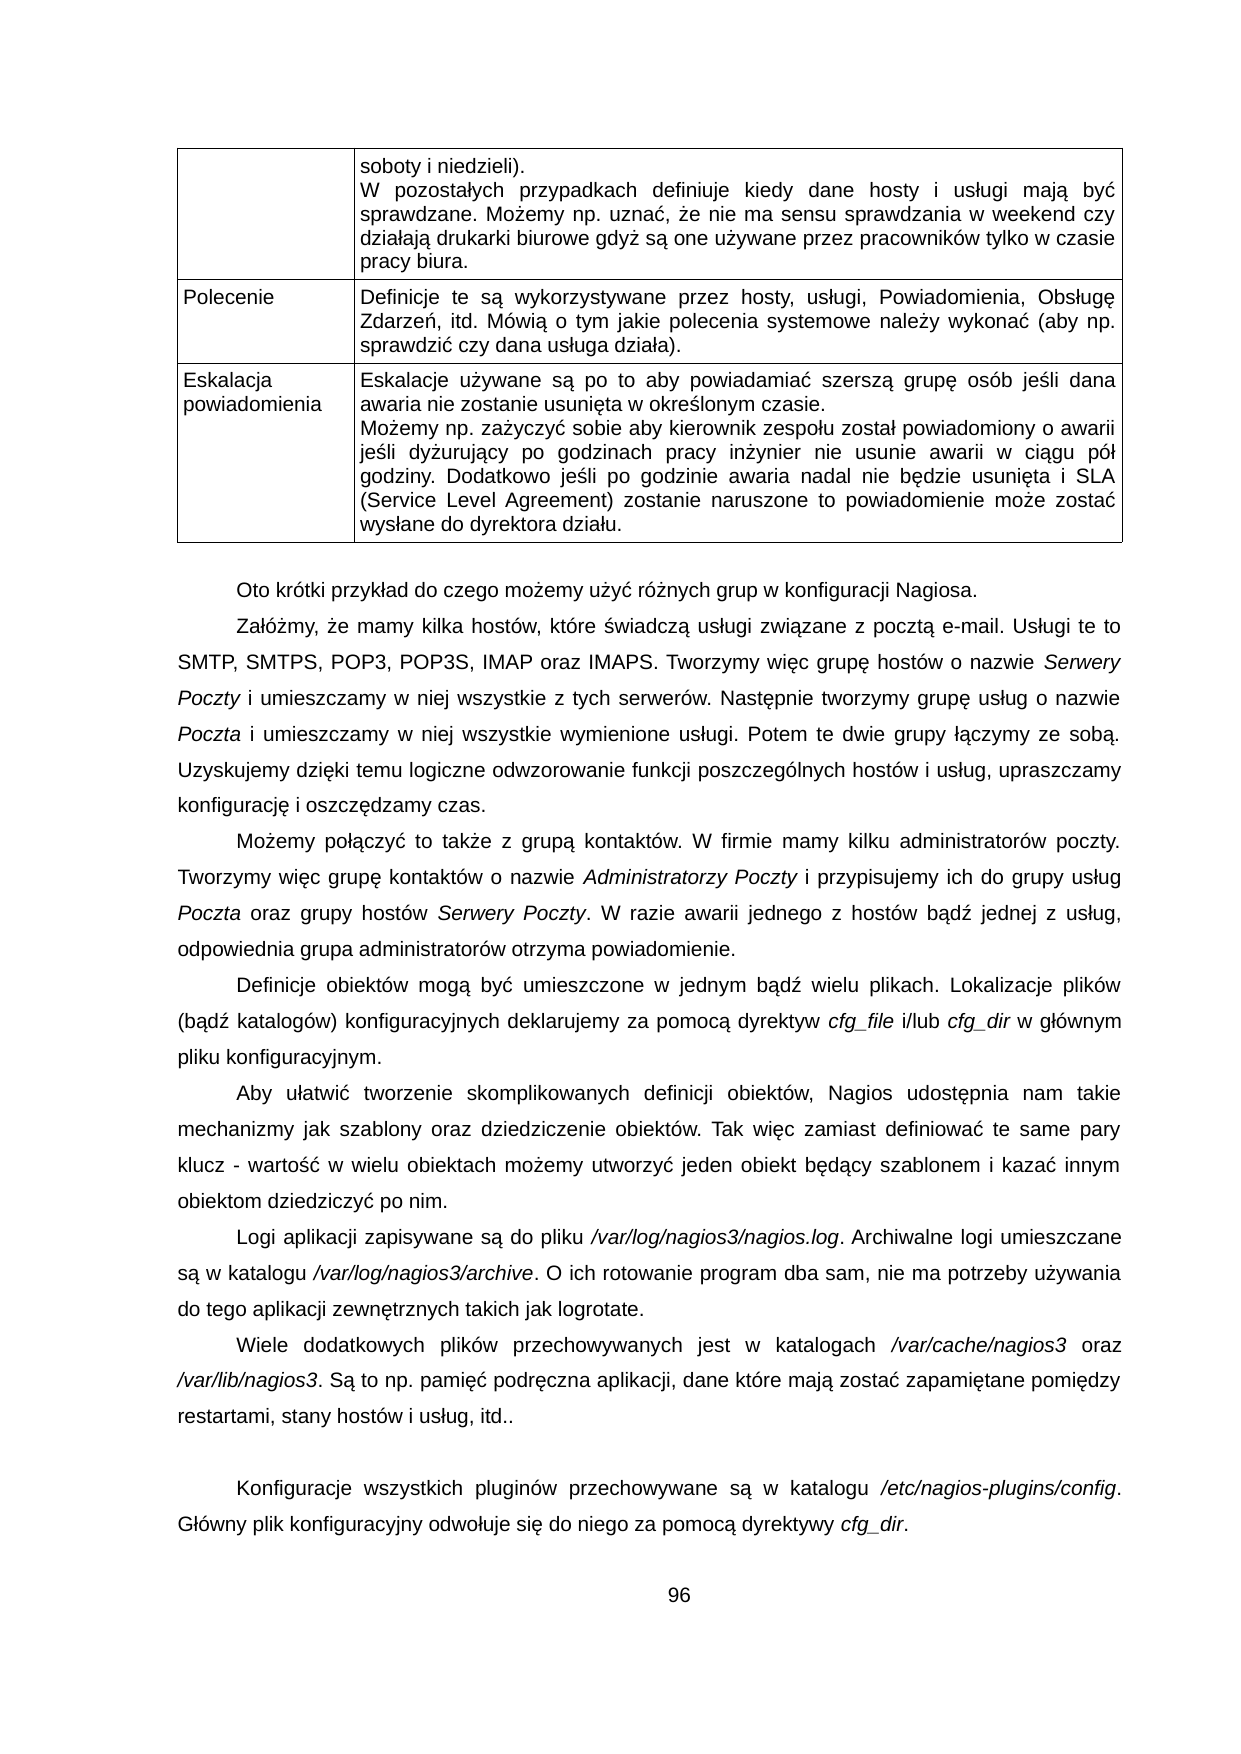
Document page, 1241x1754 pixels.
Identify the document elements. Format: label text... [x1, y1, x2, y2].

text Konfiguracje wszystkich pluginów przechowywane są w katalogu /etc/nagios-plugins/config. Główny plik konfiguracyjny odwołuje się do niego za pomocą dyrektywy cfg_dir. [177, 1476, 1122, 1536]
table_cell [178, 149, 354, 279]
text Oto krótki przykład do czego możemy użyć różnych grup w konfiguracji Nagiosa. [177, 578, 1122, 602]
text Możemy połączyć to także z grupą kontaktów. W firmie mamy kilku administratorów poczty. Tworzymy więc grupę kontaktów o nazwie Administratorzy Poczty i przypisujemy ich do grupy usług Poczta oraz grupy hostów Serwery Poczty. W razie awarii jednego z hostów bądź jednej z usług, odpowiednia grupa administratorów otrzyma powiadomienie. [177, 829, 1122, 961]
text Definicje obiektów mogą być umieszczone w jednym bądź wielu plikach. Lokalizacje plików (bądź katalogów) konfiguracyjnych deklarujemy za pomocą dyrektyw cfg_file i/lub cfg_dir w głównym pliku konfiguracyjnym. [177, 973, 1122, 1069]
table_cell soboty i niedzieli). W pozostałych przypadkach definiuje kiedy dane hosty i usługi mają być sprawdzane. Możemy np. uznać, że nie ma sensu sprawdzania w weekend czy działają drukarki biurowe gdyż są one używane przez pracowników tylko w czasie pracy biura. [355, 149, 1122, 279]
text Załóżmy, że mamy kilka hostów, które świadczą usługi związane z pocztą e-mail. Usługi te to SMTP, SMTPS, POP3, POP3S, IMAP oraz IMAPS. Tworzymy więc grupę hostów o nazwie Serwery Poczty i umieszczamy w niej wszystkie z tych serwerów. Następnie tworzymy grupę usług o nazwie Poczta i umieszczamy w niej wszystkie wymienione usługi. Potem te dwie grupy łączymy ze sobą. Uzyskujemy dzięki temu logiczne odwzorowanie funkcji poszczególnych hostów i usług, upraszczamy konfigurację i oszczędzamy czas. [177, 614, 1122, 817]
text Wiele dodatkowych plików przechowywanych jest w katalogach /var/cache/nagios3 oraz /var/lib/nagios3. Są to np. pamięć podręczna aplikacji, dane które mają zostać zapamiętane pomiędzy restartami, stany hostów i usług, itd.. [177, 1332, 1122, 1428]
table_cell Definicje te są wykorzystywane przez hosty, usługi, Powiadomienia, Obsługę Zdarzeń, itd. Mówią o tym jakie polecenia systemowe należy wykonać (aby np. sprawdzić czy dana usługa działa). [355, 280, 1122, 362]
table_cell Eskalacje używane są po to aby powiadamiać szerszą grupę osób jeśli dana awaria nie zostanie usunięta w określonym czasie. Możemy np. zażyczyć sobie aby kierownik zespołu został powiadomiony o awarii jeśli dyżurujący po godzinach pracy inżynier nie usunie awarii w ciągu pół godziny. Dodatkowo jeśli po godzinie awaria nadal nie będzie usunięta i SLA (Service Level Agreement) zostanie naruszone to powiadomienie może zostać wysłane do dyrektora działu. [355, 364, 1122, 542]
text Logi aplikacji zapisywane są do pliku /var/log/nagios3/nagios.log. Archiwalne logi umieszczane są w katalogu /var/log/nagios3/archive. O ich rotowanie program dba sam, nie ma potrzeby używania do tego aplikacji zewnętrznych takich jak logrotate. [177, 1224, 1122, 1320]
table_cell Polecenie [178, 280, 354, 362]
text Aby ułatwić tworzenie skomplikowanych definicji obiektów, Nagios udostępnia nam takie mechanizmy jak szablony oraz dziedziczenie obiektów. Tak więc zamiast definiować te same pary klucz - wartość w wielu obiektach możemy utworzyć jeden obiekt będący szablonem i kazać innym obiektom dziedziczyć po nim. [177, 1081, 1122, 1213]
table_cell Eskalacja powiadomienia [178, 364, 354, 542]
